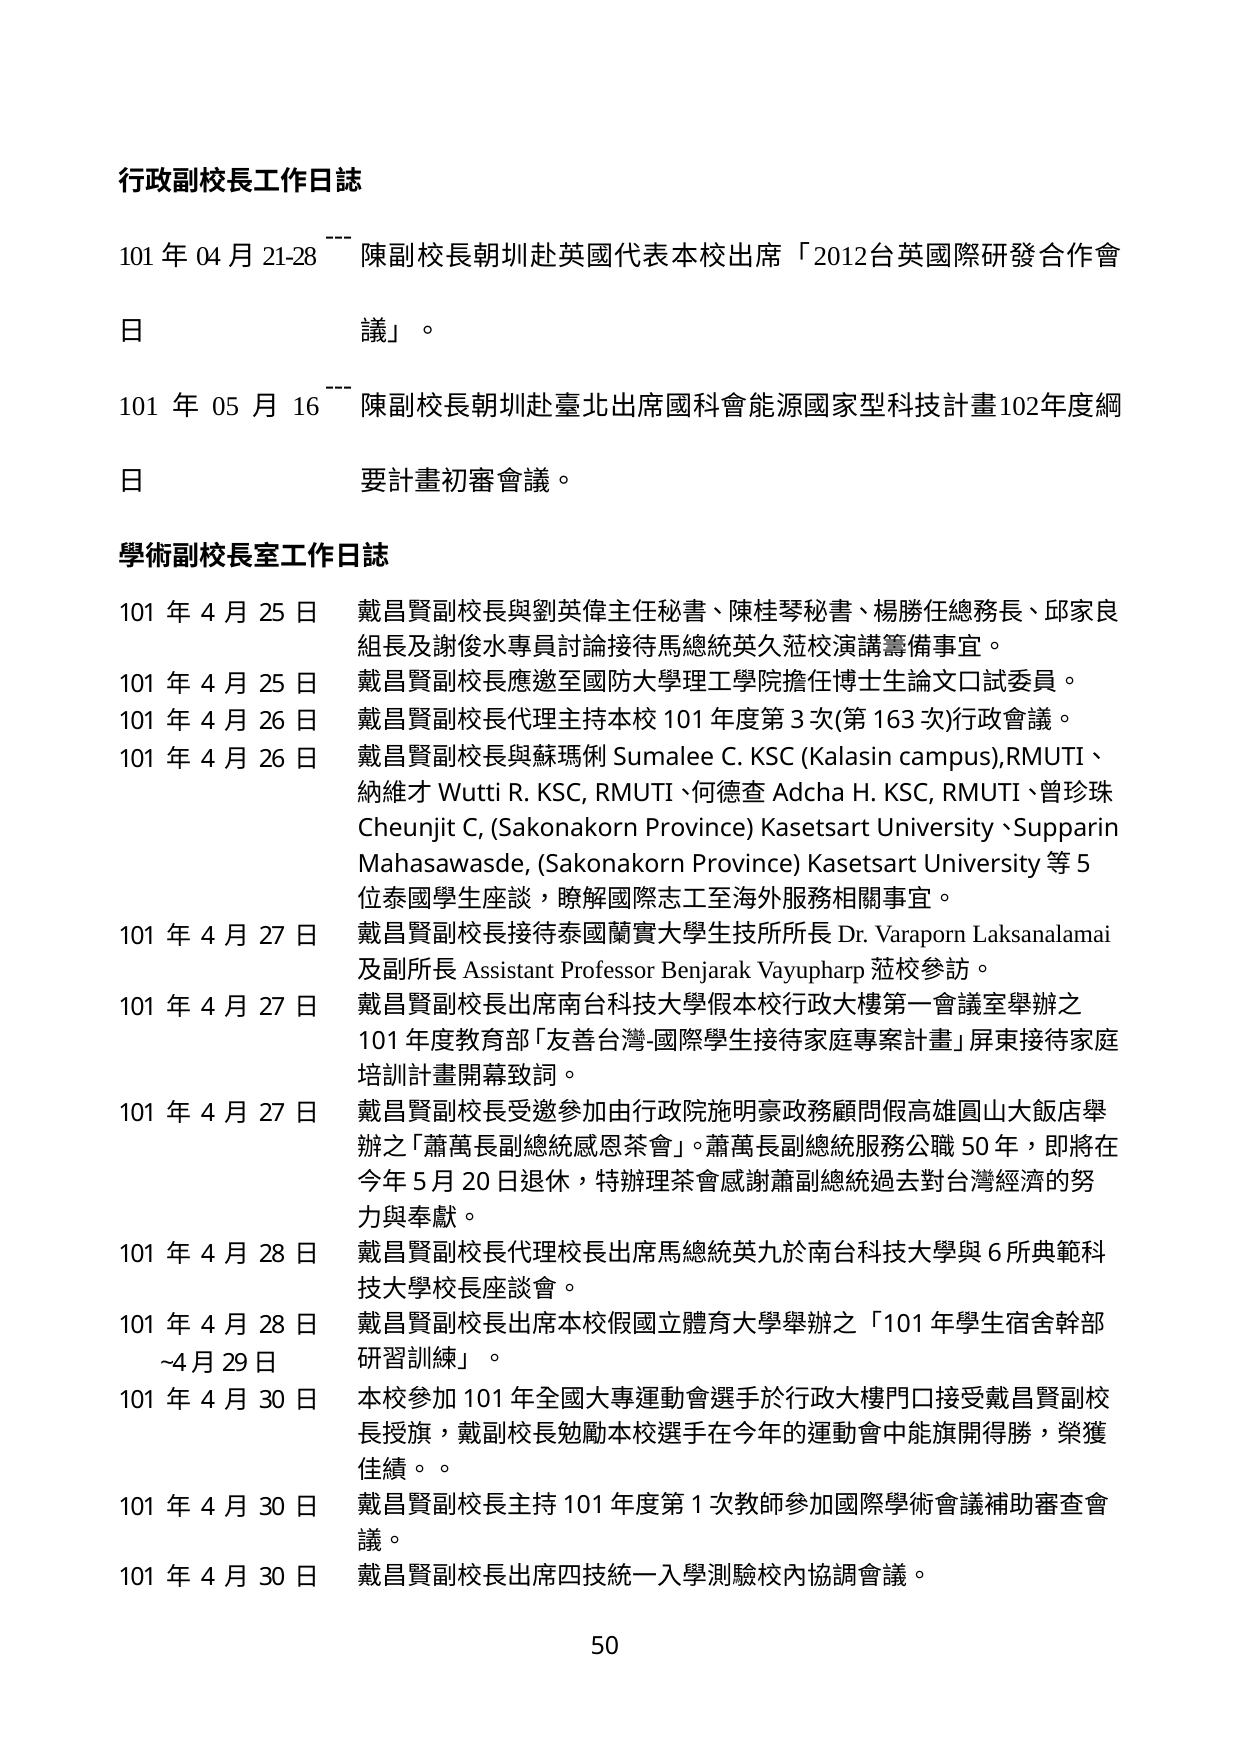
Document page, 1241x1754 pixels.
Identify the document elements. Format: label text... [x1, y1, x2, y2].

table_cell 陳副校長朝圳赴英國代表本校出席「2012台英國際研發合作會議」。 [358, 217, 1125, 367]
table_cell [325, 1092, 354, 1233]
table_cell 101年4月28日 [115, 1233, 325, 1304]
table_cell 101年05月16日 [115, 367, 322, 517]
table_cell 101年4月30日 [115, 1379, 325, 1485]
table_cell 戴昌賢副校長應邀至國防大學理工學院擔任博士生論文口試委員。 [354, 663, 1122, 700]
table_cell 本校參加101年全國大專運動會選手於行政大樓門口接受戴昌賢副校長授旗，戴副校長勉勵本校選手在今年的運動會中能旗開得勝，榮獲佳績。。 [354, 1379, 1122, 1485]
table_cell [325, 663, 354, 700]
table_cell 101年4月30日 [115, 1485, 325, 1556]
table_cell 戴昌賢副校長與蘇瑪俐 Sumalee C. KSC (Kalasin campus),RMUTI、納維才 Wutti R. KSC, RMUTI、何德查 Adcha H. KSC, RMUTI、曾珍珠 Cheunjit C, (Sakonakorn Province) Kasetsart University、Supparin Mahasawasde, (Sakonakorn Province) Kasetsart University等5位泰國學生座談，瞭解國際志工至海外服務相關事宜。 [354, 738, 1122, 914]
table_header 101年4月25日 [115, 592, 325, 662]
table_cell 戴昌賢副校長出席本校假國立體育大學舉辦之「101年學生宿舍幹部研習訓練」。 [354, 1304, 1122, 1379]
table_cell [325, 1379, 354, 1485]
table_cell 101年4月26日 [115, 738, 325, 914]
table_cell 戴昌賢副校長受邀參加由行政院施明豪政務顧問假高雄圓山大飯店舉辦之「蕭萬長副總統感恩茶會」。蕭萬長副總統服務公職50年，即將在今年5月20日退休，特辦理茶會感謝蕭副總統過去對台灣經濟的努力與奉獻。 [354, 1092, 1122, 1233]
table_cell [325, 915, 354, 985]
table_cell [325, 985, 354, 1092]
table_header [325, 592, 354, 662]
table_header 戴昌賢副校長與劉英偉主任秘書、陳桂琴秘書、楊勝任總務長、邱家良組長及謝俊水專員討論接待馬總統英久蒞校演講籌備事宜。 [354, 592, 1122, 662]
table_cell 101年4月27日 [115, 915, 325, 985]
table_cell 陳副校長朝圳赴臺北出席國科會能源國家型科技計畫102年度綱要計畫初審會議。 [358, 367, 1125, 517]
table_cell [325, 1233, 354, 1304]
table_cell [325, 700, 354, 737]
table_cell [325, 1556, 354, 1594]
table_cell 101年4月30日 [115, 1556, 325, 1594]
table_cell 戴昌賢副校長主持101年度第1次教師參加國際學術會議補助審查會議。 [354, 1485, 1122, 1556]
text 學術副校長室工作日誌 [118, 517, 1122, 592]
table_cell 戴昌賢副校長出席南台科技大學假本校行政大樓第一會議室舉辦之101年度教育部「友善台灣-國際學生接待家庭專案計畫」屏東接待家庭培訓計畫開幕致詞。 [354, 985, 1122, 1092]
table_cell 戴昌賢副校長接待泰國蘭實大學生技所所長Dr. Varaporn Laksanalamai及副所長Assistant Professor Benjarak Vayupharp蒞校參訪。 [354, 915, 1122, 985]
table_cell [325, 1485, 354, 1556]
table_cell --- [322, 367, 357, 517]
table_cell 戴昌賢副校長出席四技統一入學測驗校內協調會議。 [354, 1556, 1122, 1594]
table_cell 戴昌賢副校長代理校長出席馬總統英九於南台科技大學與6所典範科技大學校長座談會。 [354, 1233, 1122, 1304]
table_cell 101年04月21-28日 [115, 217, 322, 367]
table_cell 戴昌賢副校長代理主持本校101年度第3次(第163次)行政會議。 [354, 700, 1122, 737]
table_cell [325, 738, 354, 914]
table_cell 行政副校長工作日誌 [115, 123, 1125, 217]
table_cell 101年4月28日 ~4月29日 [115, 1304, 325, 1379]
table_cell 101年4月27日 [115, 1092, 325, 1233]
table_cell 101年4月27日 [115, 985, 325, 1092]
table_cell --- [322, 217, 357, 367]
table_cell 101年4月26日 [115, 700, 325, 737]
table_cell [325, 1304, 354, 1379]
table_cell 101年4月25日 [115, 663, 325, 700]
